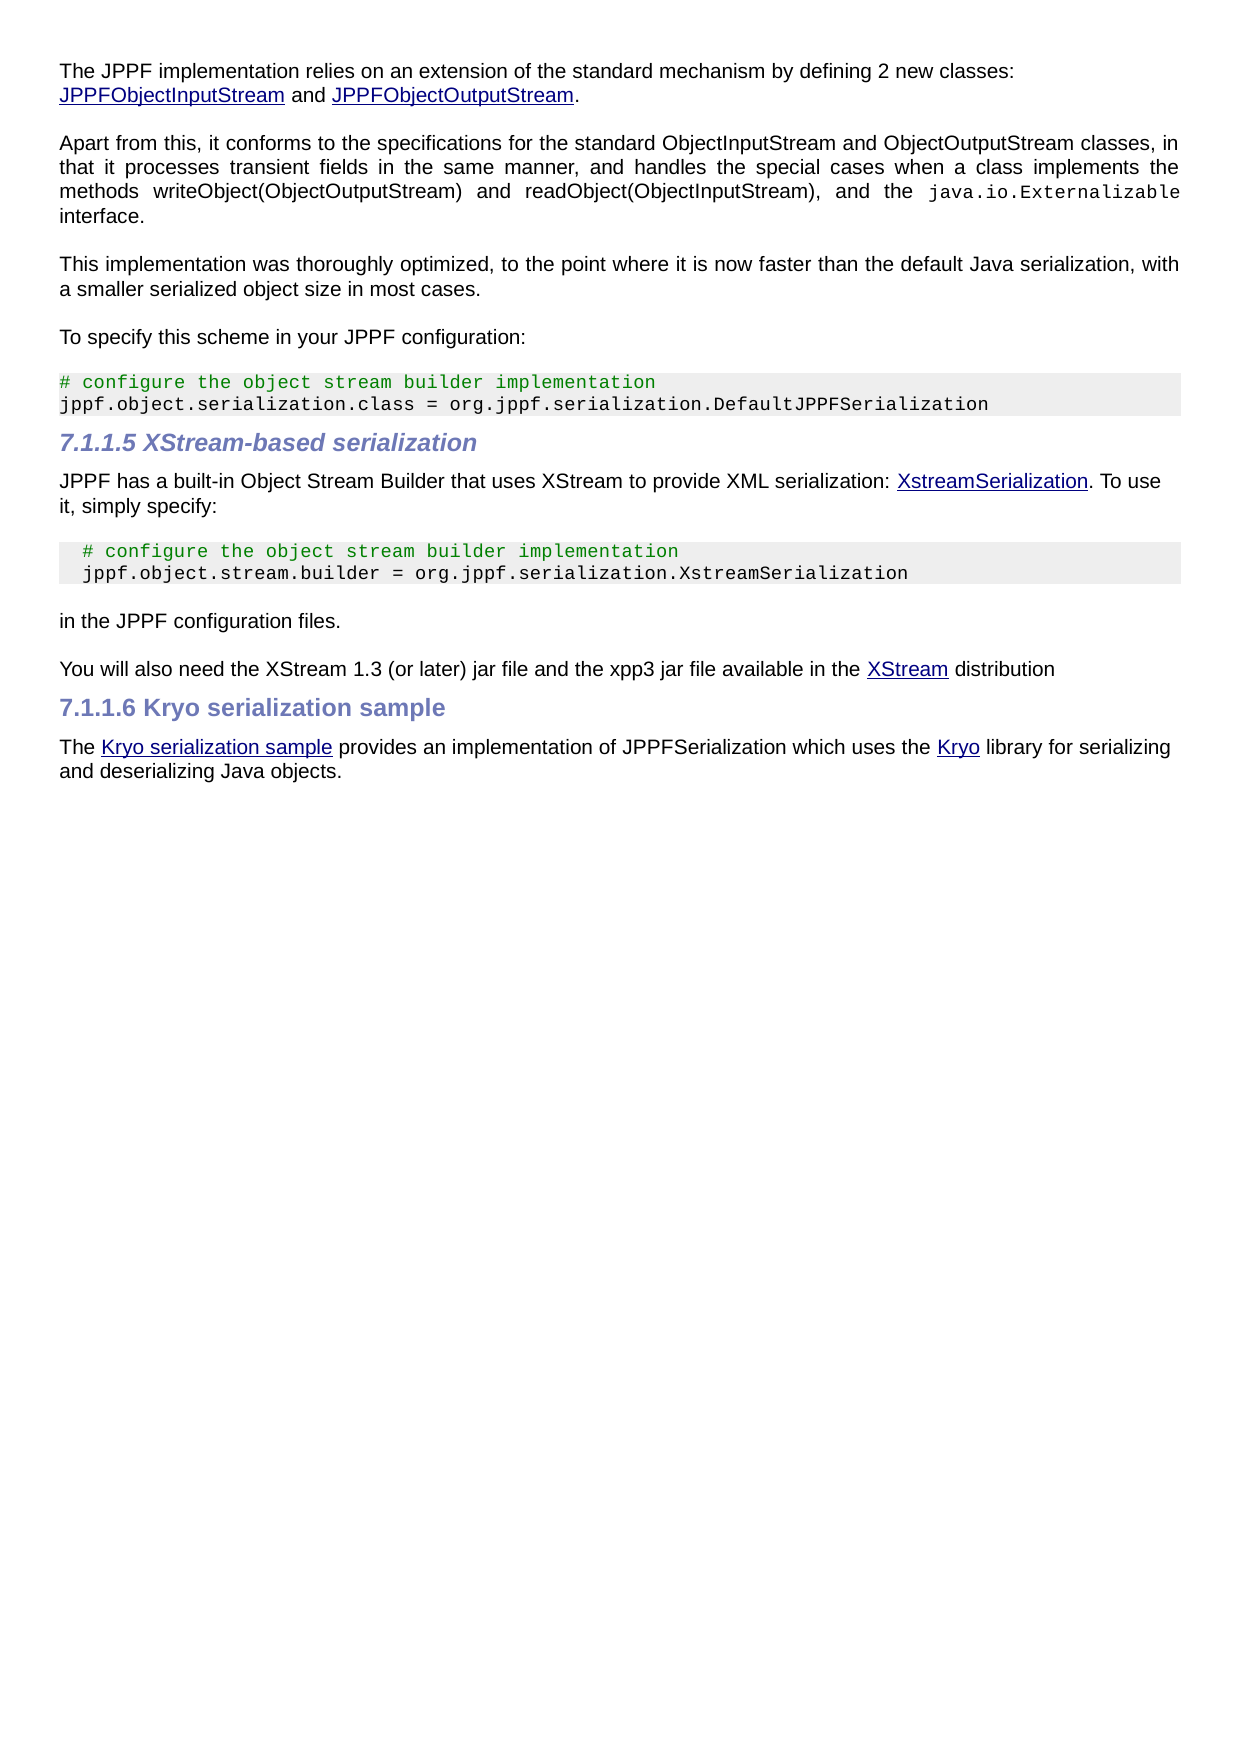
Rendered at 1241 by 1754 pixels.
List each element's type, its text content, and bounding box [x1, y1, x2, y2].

text jppf.object.stream.builder = org.jppf.serialization.XstreamSerialization [59, 563, 1181, 584]
text This implementation was thoroughly optimized, to the point where it is now faster than the default Java serialization, with a smaller serialized object size in most cases. [59, 252, 1181, 301]
text The Kryo serialization sample provides an implementation of JPPFSerialization which uses the Kryo library for serializing and deserializing Java objects. [59, 735, 1181, 783]
text # configure the object stream builder implementation [59, 373, 1181, 394]
text The JPPF implementation relies on an extension of the standard mechanism by defining 2 new classes: [59, 59, 1181, 83]
text You will also need the XStream 1.3 (or later) jar file and the xpp3 jar file available in the XStream distribution [59, 657, 1181, 681]
text jppf.object.serialization.class = org.jppf.serialization.DefaultJPPFSerialization [59, 394, 1181, 416]
subtitle Kryo serialization sample [59, 693, 1181, 722]
text # configure the object stream builder implementation [59, 542, 1181, 563]
text JPPF has a built-in Object Stream Builder that uses XStream to provide XML serialization: XstreamSerialization. To use it, simply specify: [59, 469, 1181, 518]
text in the JPPF configuration files. [59, 609, 1181, 633]
text To specify this scheme in your JPPF configuration: [59, 324, 1181, 349]
text Apart from this, it conforms to the specifications for the standard ObjectInputStream and ObjectOutputStream classes, in that it processes transient fields in the same manner, and handles the special cases when a class implements the methods writeObject(ObjectOutputStream) and readObject(ObjectInputStream), and the java.io.Externalizable interface. [59, 131, 1181, 228]
text JPPFObjectInputStream and JPPFObjectOutputStream. [59, 83, 1181, 107]
subtitle XStream-based serialization [59, 428, 1181, 457]
